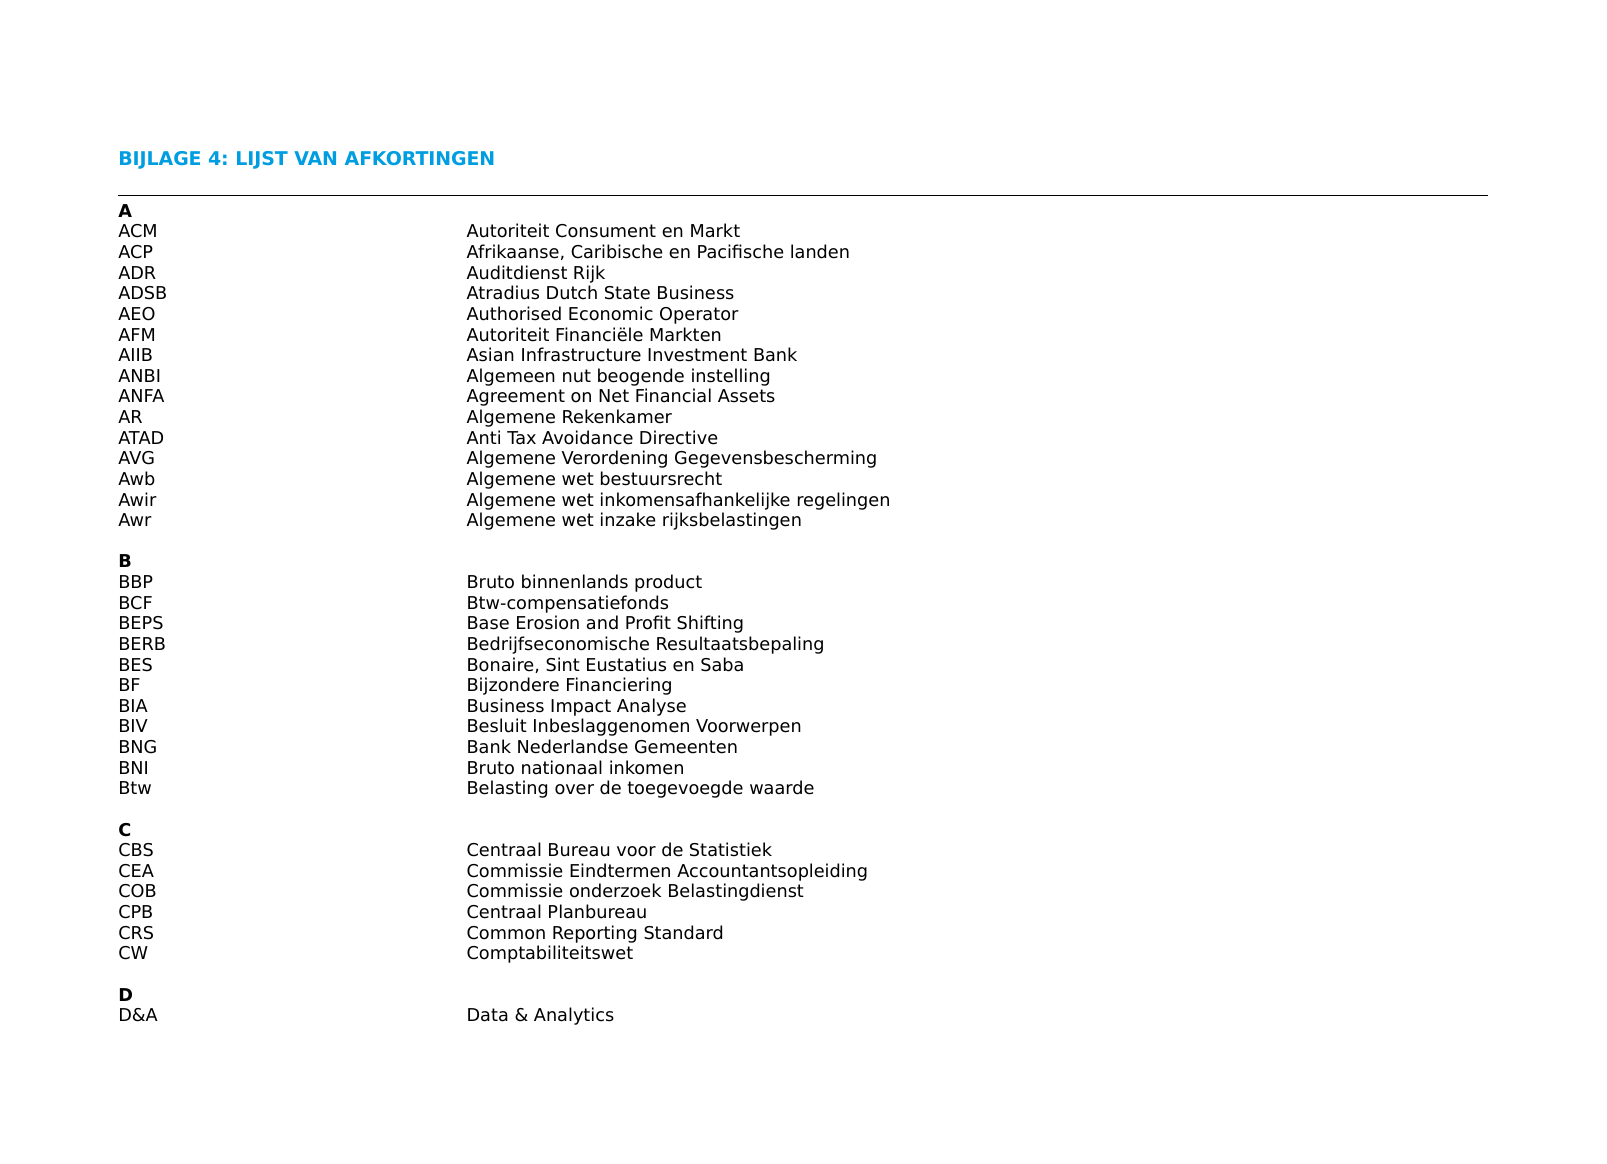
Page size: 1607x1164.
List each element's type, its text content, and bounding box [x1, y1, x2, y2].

table_cell Bijzondere Financiering [461, 675, 1488, 696]
table_cell ANFA [118, 386, 461, 407]
table_cell BIA [118, 696, 461, 716]
table_cell Algemene Rekenkamer [461, 407, 1488, 428]
table_cell [461, 985, 1488, 1005]
table_cell D&A [118, 1005, 461, 1026]
table_cell [118, 531, 461, 551]
table_cell Btw-compensatiefonds [461, 593, 1488, 613]
table_cell Centraal Bureau voor de Statistiek [461, 840, 1488, 861]
table_cell Asian Infrastructure Investment Bank [461, 345, 1488, 366]
table_cell Awb [118, 469, 461, 489]
table_cell AEO [118, 304, 461, 324]
table_cell Afrikaanse, Caribische en Pacifische landen [461, 242, 1488, 263]
table_cell COB [118, 881, 461, 902]
table_cell Bank Nederlandse Gemeenten [461, 737, 1488, 758]
table_cell AIIB [118, 345, 461, 366]
table_cell Business Impact Analyse [461, 696, 1488, 716]
table_cell Algemene wet inkomensafhankelijke regelingen [461, 490, 1488, 510]
table_cell Besluit Inbeslaggenomen Voorwerpen [461, 716, 1488, 737]
table_cell [461, 964, 1488, 984]
table_cell BNG [118, 737, 461, 758]
table_cell [118, 964, 461, 984]
table_cell Agreement on Net Financial Assets [461, 386, 1488, 407]
table_cell CW [118, 943, 461, 964]
table_cell CEA [118, 861, 461, 881]
table_cell Autoriteit Financiële Markten [461, 325, 1488, 345]
table_cell Centraal Planbureau [461, 902, 1488, 923]
table_cell Auditdienst Rijk [461, 263, 1488, 283]
table_cell BNI [118, 758, 461, 778]
table_cell Anti Tax Avoidance Directive [461, 428, 1488, 448]
table_cell Bedrijfseconomische Resultaatsbepaling [461, 634, 1488, 654]
table_cell ATAD [118, 428, 461, 448]
table_cell Atradius Dutch State Business [461, 283, 1488, 304]
table_cell [461, 531, 1488, 551]
table_cell D [118, 985, 461, 1005]
table_cell Btw [118, 778, 461, 799]
table_cell Autoriteit Consument en Markt [461, 221, 1488, 242]
table_cell Algemeen nut beogende instelling [461, 366, 1488, 386]
table_cell BERB [118, 634, 461, 654]
table_cell Commissie Eindtermen Accountantsopleiding [461, 861, 1488, 881]
table_cell Awr [118, 510, 461, 531]
table_cell Bonaire, Sint Eustatius en Saba [461, 655, 1488, 675]
table_cell CRS [118, 923, 461, 943]
table_cell Commissie onderzoek Belastingdienst [461, 881, 1488, 902]
table_cell Base Erosion and Profit Shifting [461, 613, 1488, 634]
table_cell ACM [118, 221, 461, 242]
table_cell Authorised Economic Operator [461, 304, 1488, 324]
table_cell ANBI [118, 366, 461, 386]
table_cell AVG [118, 448, 461, 469]
table_cell [461, 820, 1488, 840]
table_cell BBP [118, 572, 461, 593]
table_cell BIV [118, 716, 461, 737]
table_cell CPB [118, 902, 461, 923]
table_cell ACP [118, 242, 461, 263]
table_cell Algemene wet inzake rijksbelastingen [461, 510, 1488, 531]
table_cell BCF [118, 593, 461, 613]
subtitle BIJLAGE 4: LIJST VAN AFKORTINGEN [118, 148, 1488, 170]
table_cell CBS [118, 840, 461, 861]
table_cell BES [118, 655, 461, 675]
table_cell Common Reporting Standard [461, 923, 1488, 943]
table_cell B [118, 551, 461, 572]
table_cell AR [118, 407, 461, 428]
table_cell C [118, 820, 461, 840]
table_cell Comptabiliteitswet [461, 943, 1488, 964]
table_cell Algemene Verordening Gegevensbescherming [461, 448, 1488, 469]
table_cell ADSB [118, 283, 461, 304]
table_cell [118, 799, 461, 819]
table_cell BF [118, 675, 461, 696]
table_cell Bruto binnenlands product [461, 572, 1488, 593]
table_cell ADR [118, 263, 461, 283]
table_cell Algemene wet bestuursrecht [461, 469, 1488, 489]
table_cell [461, 551, 1488, 572]
table_cell Data & Analytics [461, 1005, 1488, 1026]
table_cell BEPS [118, 613, 461, 634]
table_cell Belasting over de toegevoegde waarde [461, 778, 1488, 799]
table_header [461, 196, 1488, 221]
table_header A [118, 196, 461, 221]
table_cell AFM [118, 325, 461, 345]
table_cell Bruto nationaal inkomen [461, 758, 1488, 778]
table_cell [461, 799, 1488, 819]
table_cell Awir [118, 490, 461, 510]
